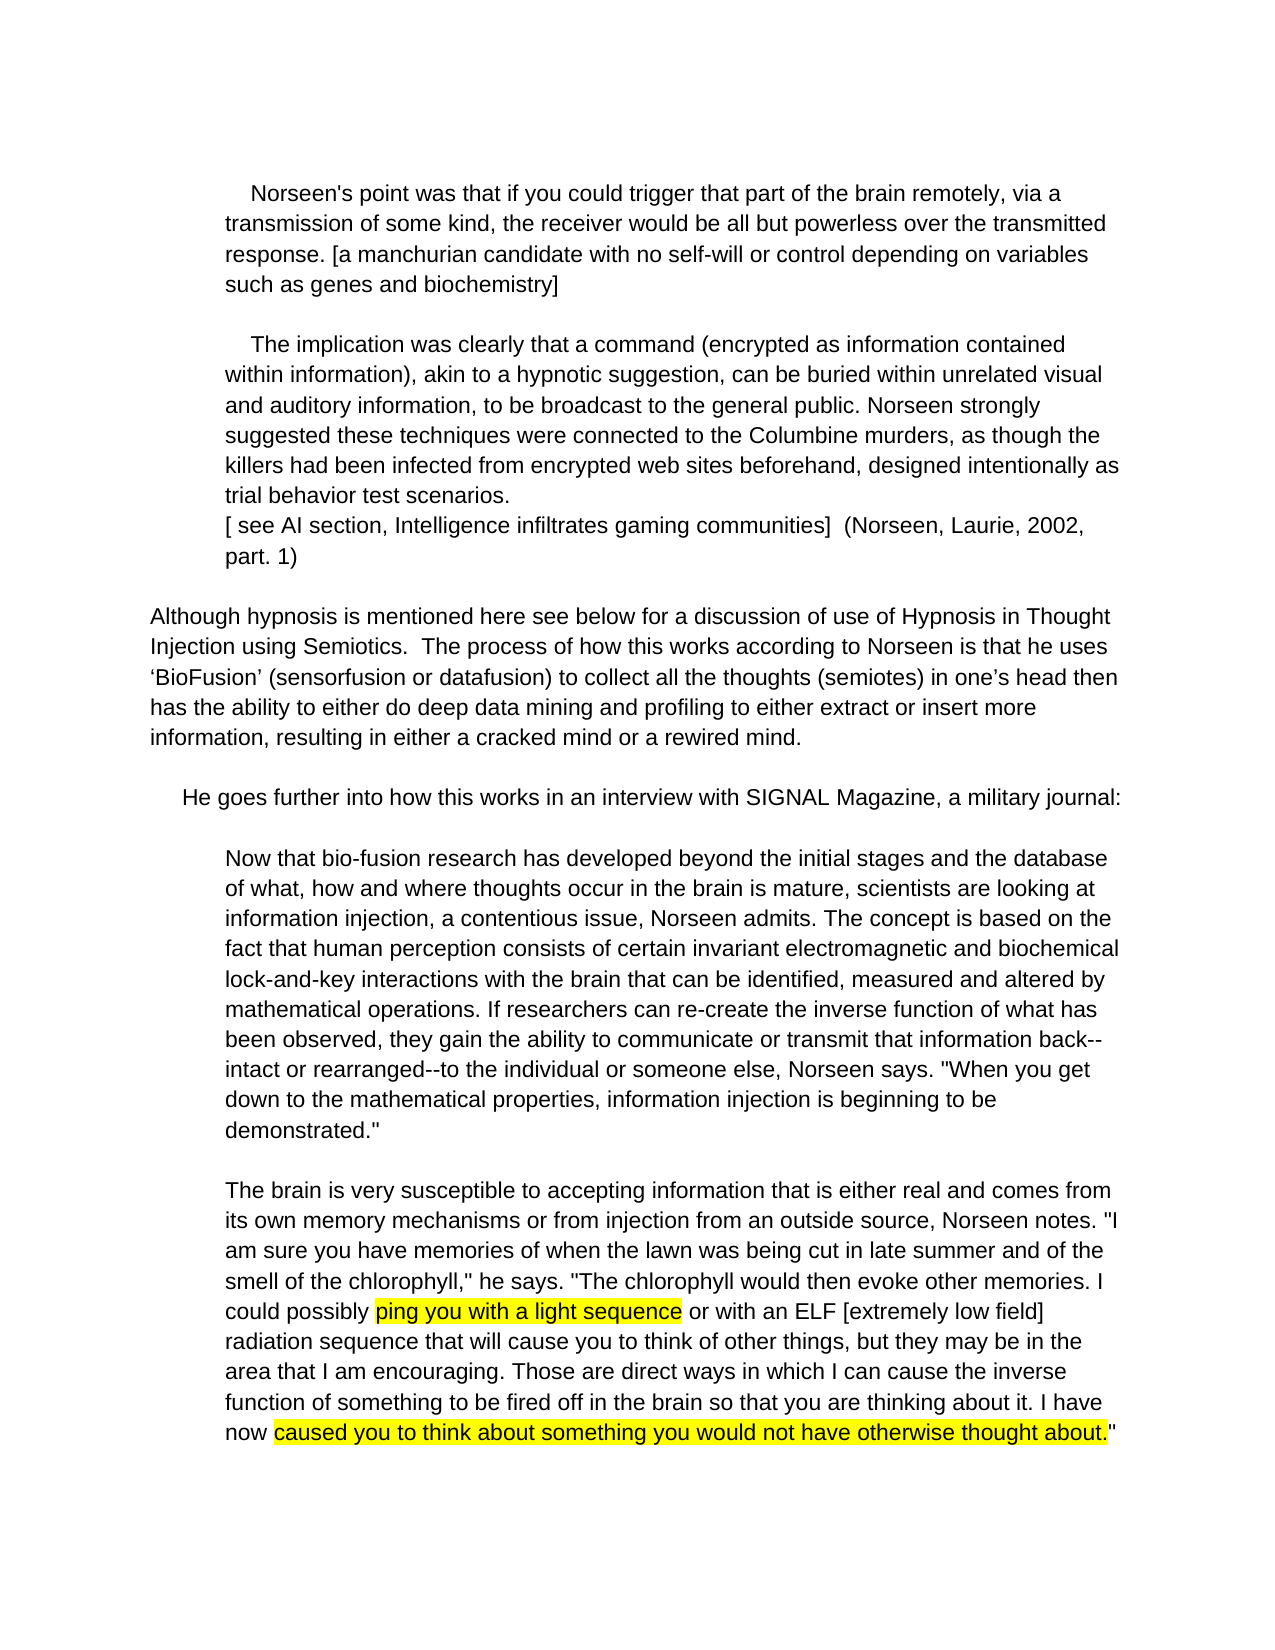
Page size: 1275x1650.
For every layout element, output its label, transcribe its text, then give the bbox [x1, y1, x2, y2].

text Norseen's point was that if you could trigger that part of the brain remotely, via a transmission of some kind, the receiver would be all but powerless over the transmitted response. [a manchurian candidate with no self-will or control depending on variables such as genes and biochemistry] [225, 150, 1125, 297]
text The implication was clearly that a command (encrypted as information contained within information), akin to a hypnotic suggestion, can be buried within unrelated visual and auditory information, to be broadcast to the general public. Norseen strongly suggested these techniques were connected to the Columbine murders, as though the killers had been infected from encrypted web sites beforehand, designed intentionally as trial behavior test scenarios. [ see AI section, Intelligence infiltrates gaming communities] (Norseen, Laurie, 2002, part. 1) [225, 301, 1125, 599]
text Although hypnosis is mentioned here see below for a discussion of use of Hypnosis in Thought Injection using Semiotics. The process of how this works according to Norseen is that he uses ‘BioFusion’ (sensorfusion or datafusion) to collect all the thoughts (semiotes) in one’s head then has the ability to either do deep data mining and profiling to either extract or insert more information, resulting in either a cracked mind or a rewired mind. [150, 603, 1125, 750]
text He goes further into how this works in an interview with SIGNAL Magazine, a military journal: [150, 784, 1125, 811]
text Now that bio-fusion research has developed beyond the initial stages and the database of what, how and where thoughts occur in the brain is mature, scientists are looking at information injection, a contentious issue, Norseen admits. The concept is based on the fact that human perception consists of certain invariant electromagnetic and biochemical lock-and-key interactions with the brain that can be identified, measured and altered by mathematical operations. If researchers can re-create the inverse function of what has been observed, they gain the ability to communicate or transmit that information back--intact or rearranged--to the individual or someone else, Norseen says. "When you get down to the mathematical properties, information injection is beginning to be demonstrated." The brain is very susceptible to accepting information that is either real and comes from its own memory mechanisms or from injection from an outside source, Norseen notes. "I am sure you have memories of when the lawn was being cut in late summer and of the smell of the chlorophyll," he says. "The chlorophyll would then evoke other memories. I could possibly ping you with a light sequence or with an ELF [extremely low field] radiation sequence that will cause you to think of other things, but they may be in the area that I am encouraging. Those are direct ways in which I can cause the inverse function of something to be fired off in the brain so that you are thinking about it. I have now caused you to think about something you would not have otherwise thought about." [225, 845, 1125, 1475]
